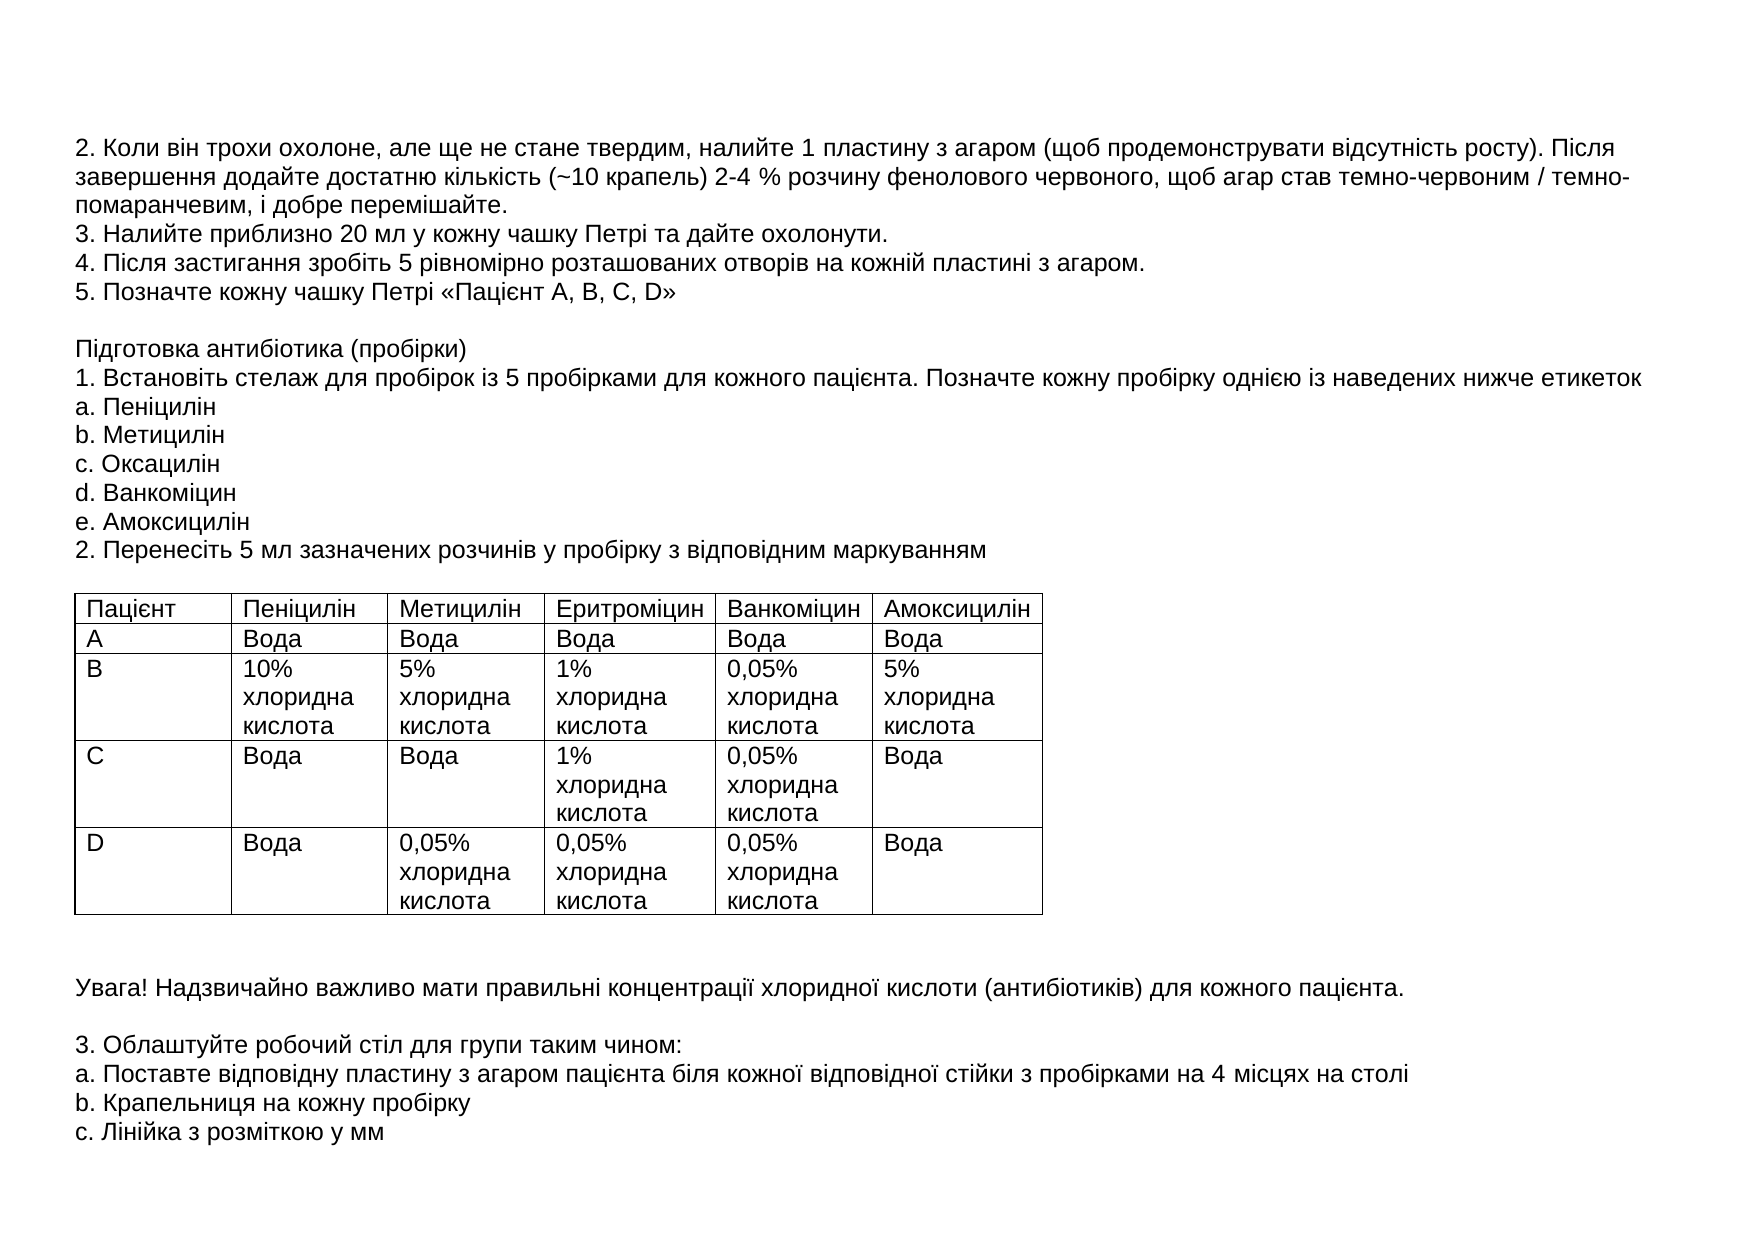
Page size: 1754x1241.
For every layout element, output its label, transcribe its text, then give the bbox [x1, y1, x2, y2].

text 3. Налийте приблизно 20 мл у кожну чашку Петрі та дайте охолонути. [75, 219, 1679, 248]
text 5. Позначте кожну чашку Петрі «Пацієнт A, B, C, D» [75, 277, 1679, 305]
text b. Крапельниця на кожну пробірку [75, 1088, 1679, 1117]
table_cell Вода [232, 828, 387, 914]
table_cell 0,05% хлоридна кислота [716, 654, 872, 740]
table_header Пеніцилін [232, 594, 387, 623]
text 1. Встановіть стелаж для пробірок із 5 пробірками для кожного пацієнта. Позначте кожну пробірку однією із наведених нижче етикеток a. Пеніцилін b. Метицилін c. Оксацилін d. Ванкоміцин e. Амоксицилін [75, 363, 1679, 535]
text c. Лінійка з розміткою у мм [75, 1117, 1679, 1145]
table_cell 10% хлоридна кислота [232, 654, 387, 740]
table_cell D [76, 828, 231, 914]
table_cell 1% хлоридна кислота [545, 741, 715, 827]
table_cell В [76, 654, 231, 740]
table_cell Вода [716, 624, 872, 652]
table_cell 0,05% хлоридна кислота [388, 828, 544, 914]
text Увага! Надзвичайно важливо мати правильні концентрації хлоридної кислоти (антибіотиків) для кожного пацієнта. [75, 973, 1679, 1002]
table_header Метицилін [388, 594, 544, 623]
table_cell 0,05% хлоридна кислота [545, 828, 715, 914]
table_header Еритроміцин [545, 594, 715, 623]
table_cell Вода [545, 624, 715, 652]
table_header Пацієнт [76, 594, 231, 623]
table_cell Вода [388, 741, 544, 827]
table_cell 0,05% хлоридна кислота [716, 741, 872, 827]
table_cell 5% хлоридна кислота [388, 654, 544, 740]
table_cell 5% хлоридна кислота [873, 654, 1042, 740]
table_header Амоксицилін [873, 594, 1042, 623]
text Підготовка антибіотика (пробірки) [75, 334, 1679, 363]
table_header Ванкоміцин [716, 594, 872, 623]
text 2. Коли він трохи охолоне, але ще не стане твердим, налийте 1 пластину з агаром (щоб продемонструвати відсутність росту). Після завершення додайте достатню кількість (~10 крапель) 2-4 % розчину фенолового червоного, щоб агар став темно-червоним / темно-помаранчевим, і добре перемішайте. [75, 133, 1679, 219]
table_cell А [76, 624, 231, 652]
table_cell Вода [388, 624, 544, 652]
table_cell Вода [232, 624, 387, 652]
text a. Поставте відповідну пластину з агаром пацієнта біля кожної відповідної стійки з пробірками на 4 місцях на столі [75, 1059, 1679, 1088]
table_cell Вода [873, 828, 1042, 914]
table_cell С [76, 741, 231, 827]
table_cell Вода [232, 741, 387, 827]
table_cell Вода [873, 624, 1042, 652]
text 4. Після застигання зробіть 5 рівномірно розташованих отворів на кожній пластині з агаром. [75, 248, 1679, 277]
table_cell 0,05% хлоридна кислота [716, 828, 872, 914]
table_cell 1% хлоридна кислота [545, 654, 715, 740]
text 2. Перенесіть 5 мл зазначених розчинів у пробірку з відповідним маркуванням [75, 535, 1679, 564]
text 3. Облаштуйте робочий стіл для групи таким чином: [75, 1030, 1679, 1059]
table_cell Вода [873, 741, 1042, 827]
